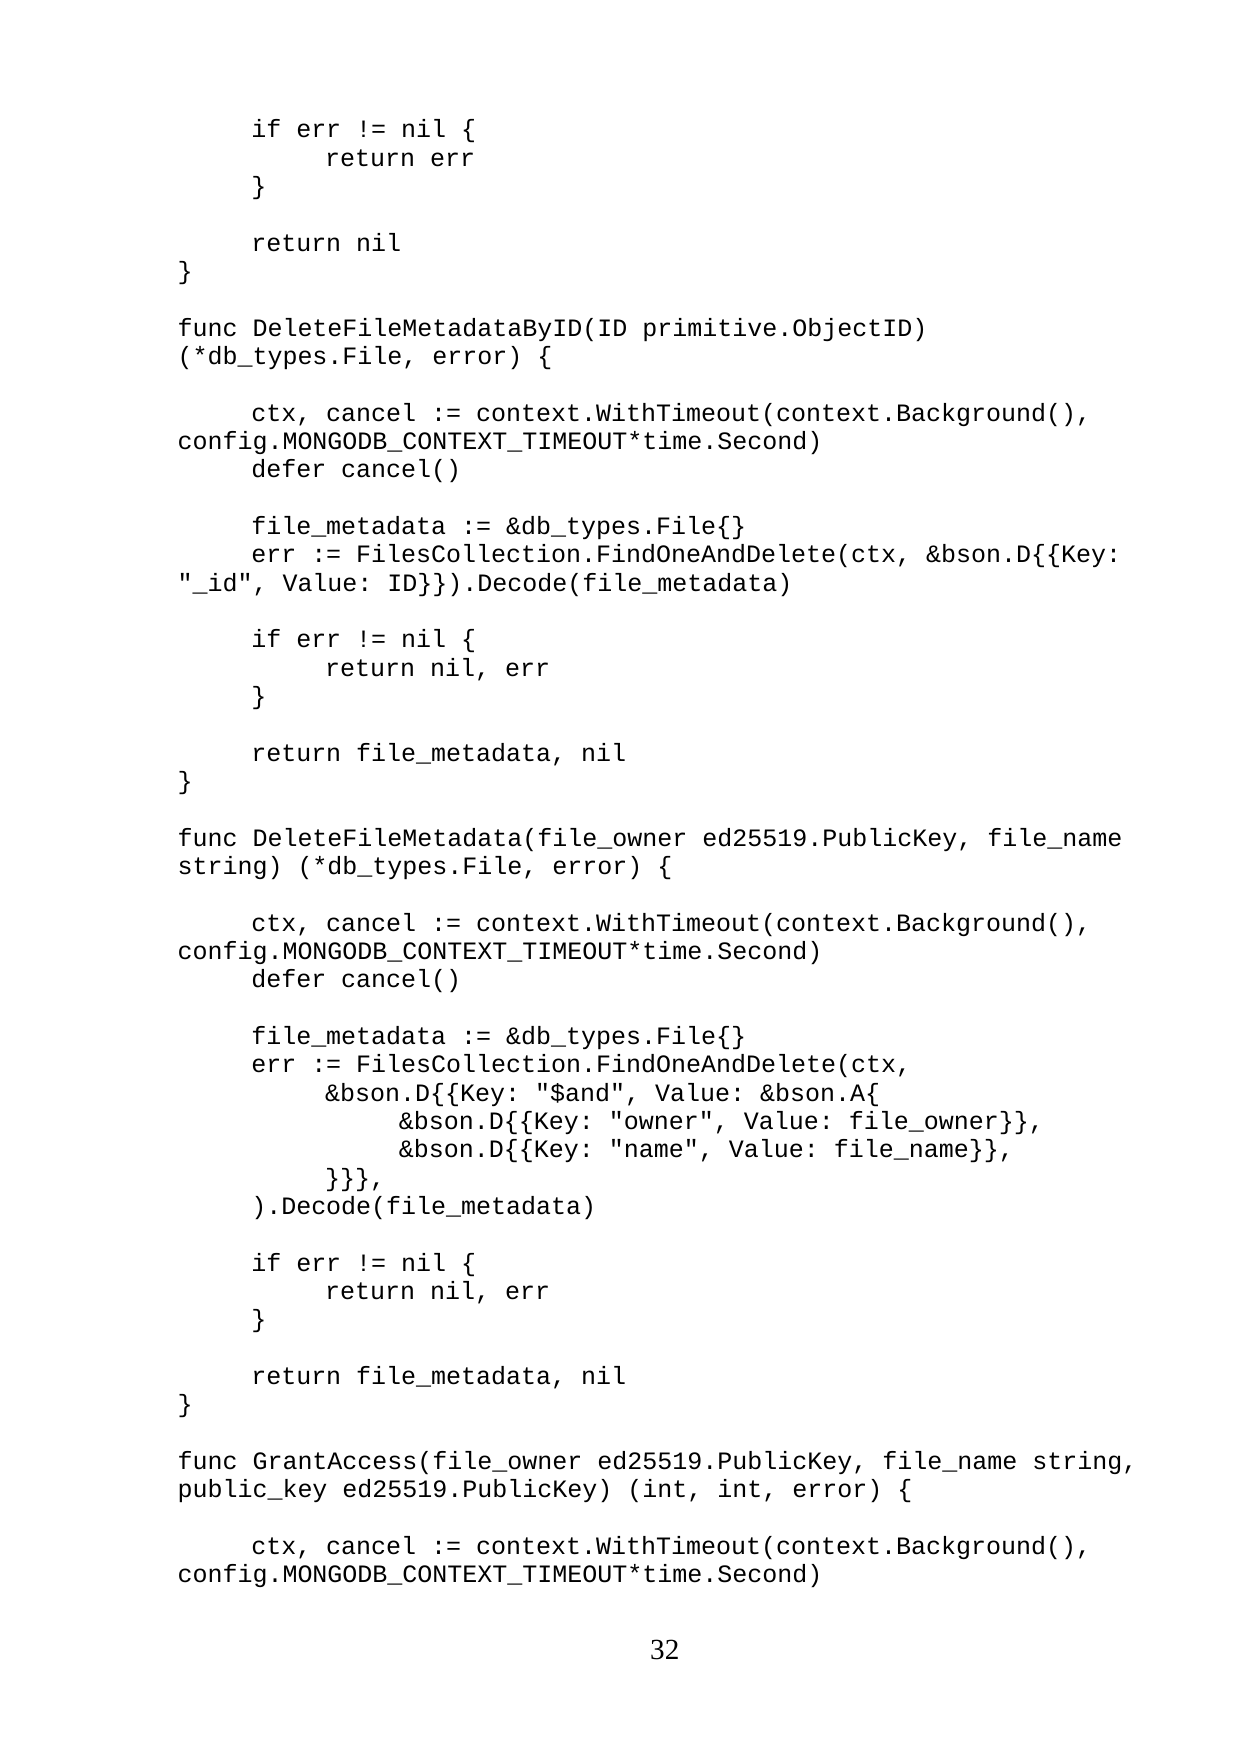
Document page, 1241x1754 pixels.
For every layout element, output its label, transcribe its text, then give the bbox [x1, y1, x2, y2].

text return nil, err [177, 1278, 1152, 1307]
text return nil, err [177, 655, 1152, 683]
text } [177, 258, 1152, 287]
text func DeleteFileMetadataByID(ID primitive.ObjectID) (*db_types.File, error) { [177, 315, 1152, 372]
text ctx, cancel := context.WithTimeout(context.Background(), config.MONGODB_CONTEXT_TIMEOUT*time.Second) [177, 1533, 1152, 1590]
text if err != nil { [177, 1250, 1152, 1278]
text if err != nil { [177, 117, 1152, 145]
text file_metadata := &db_types.File{} [177, 513, 1152, 542]
text func GrantAccess(file_owner ed25519.PublicKey, file_name string, public_key ed25519.PublicKey) (int, int, error) { [177, 1448, 1152, 1505]
text } [177, 173, 1152, 202]
text }}}, [177, 1165, 1152, 1193]
text defer cancel() [177, 967, 1152, 995]
text ctx, cancel := context.WithTimeout(context.Background(), config.MONGODB_CONTEXT_TIMEOUT*time.Second) [177, 910, 1152, 967]
text &bson.D{{Key: "name", Value: file_name}}, [177, 1137, 1152, 1165]
text err := FilesCollection.FindOneAndDelete(ctx, [177, 1052, 1152, 1080]
text &bson.D{{Key: "owner", Value: file_owner}}, [177, 1108, 1152, 1137]
text return file_metadata, nil [177, 1363, 1152, 1392]
text } [177, 1392, 1152, 1420]
text } [177, 768, 1152, 797]
text err := FilesCollection.FindOneAndDelete(ctx, &bson.D{{Key: "_id", Value: ID}}).Decode(file_metadata) [177, 542, 1152, 598]
text &bson.D{{Key: "$and", Value: &bson.A{ [177, 1080, 1152, 1108]
text return nil [177, 230, 1152, 258]
text return err [177, 145, 1152, 173]
text return file_metadata, nil [177, 740, 1152, 768]
text } [177, 1307, 1152, 1335]
text ).Decode(file_metadata) [177, 1193, 1152, 1222]
text file_metadata := &db_types.File{} [177, 1023, 1152, 1052]
text ctx, cancel := context.WithTimeout(context.Background(), config.MONGODB_CONTEXT_TIMEOUT*time.Second) [177, 400, 1152, 457]
text } [177, 683, 1152, 712]
text func DeleteFileMetadata(file_owner ed25519.PublicKey, file_name string) (*db_types.File, error) { [177, 825, 1152, 882]
text defer cancel() [177, 457, 1152, 485]
text if err != nil { [177, 627, 1152, 655]
